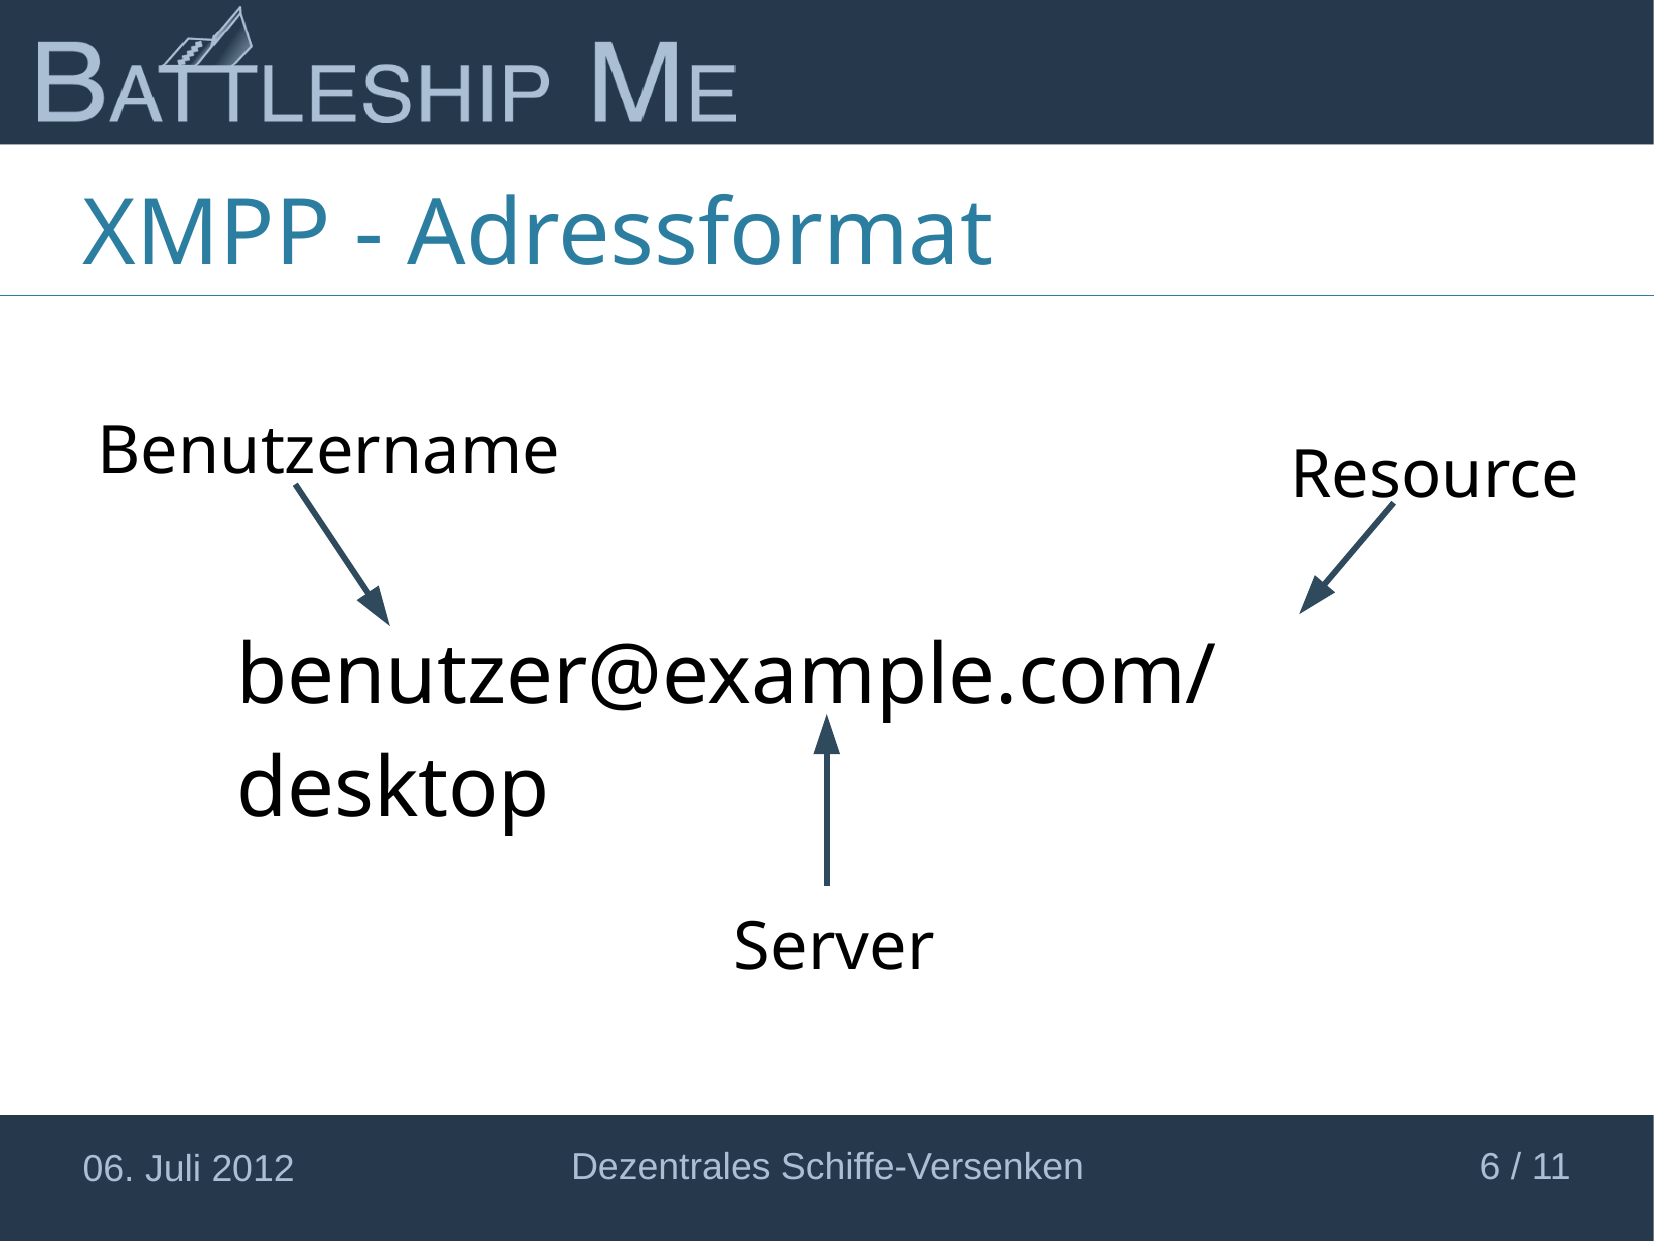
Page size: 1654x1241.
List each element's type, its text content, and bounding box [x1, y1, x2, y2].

picture [0, 296, 1654, 1241]
text_box Resource [1275, 418, 1579, 513]
text_box Benutzername [82, 394, 532, 489]
list benutzer@example.com/desktop [165, 614, 1477, 715]
picture [0, 0, 1654, 295]
title XMPP - Adressformat [82, 174, 1571, 283]
text_box Server [718, 890, 933, 985]
